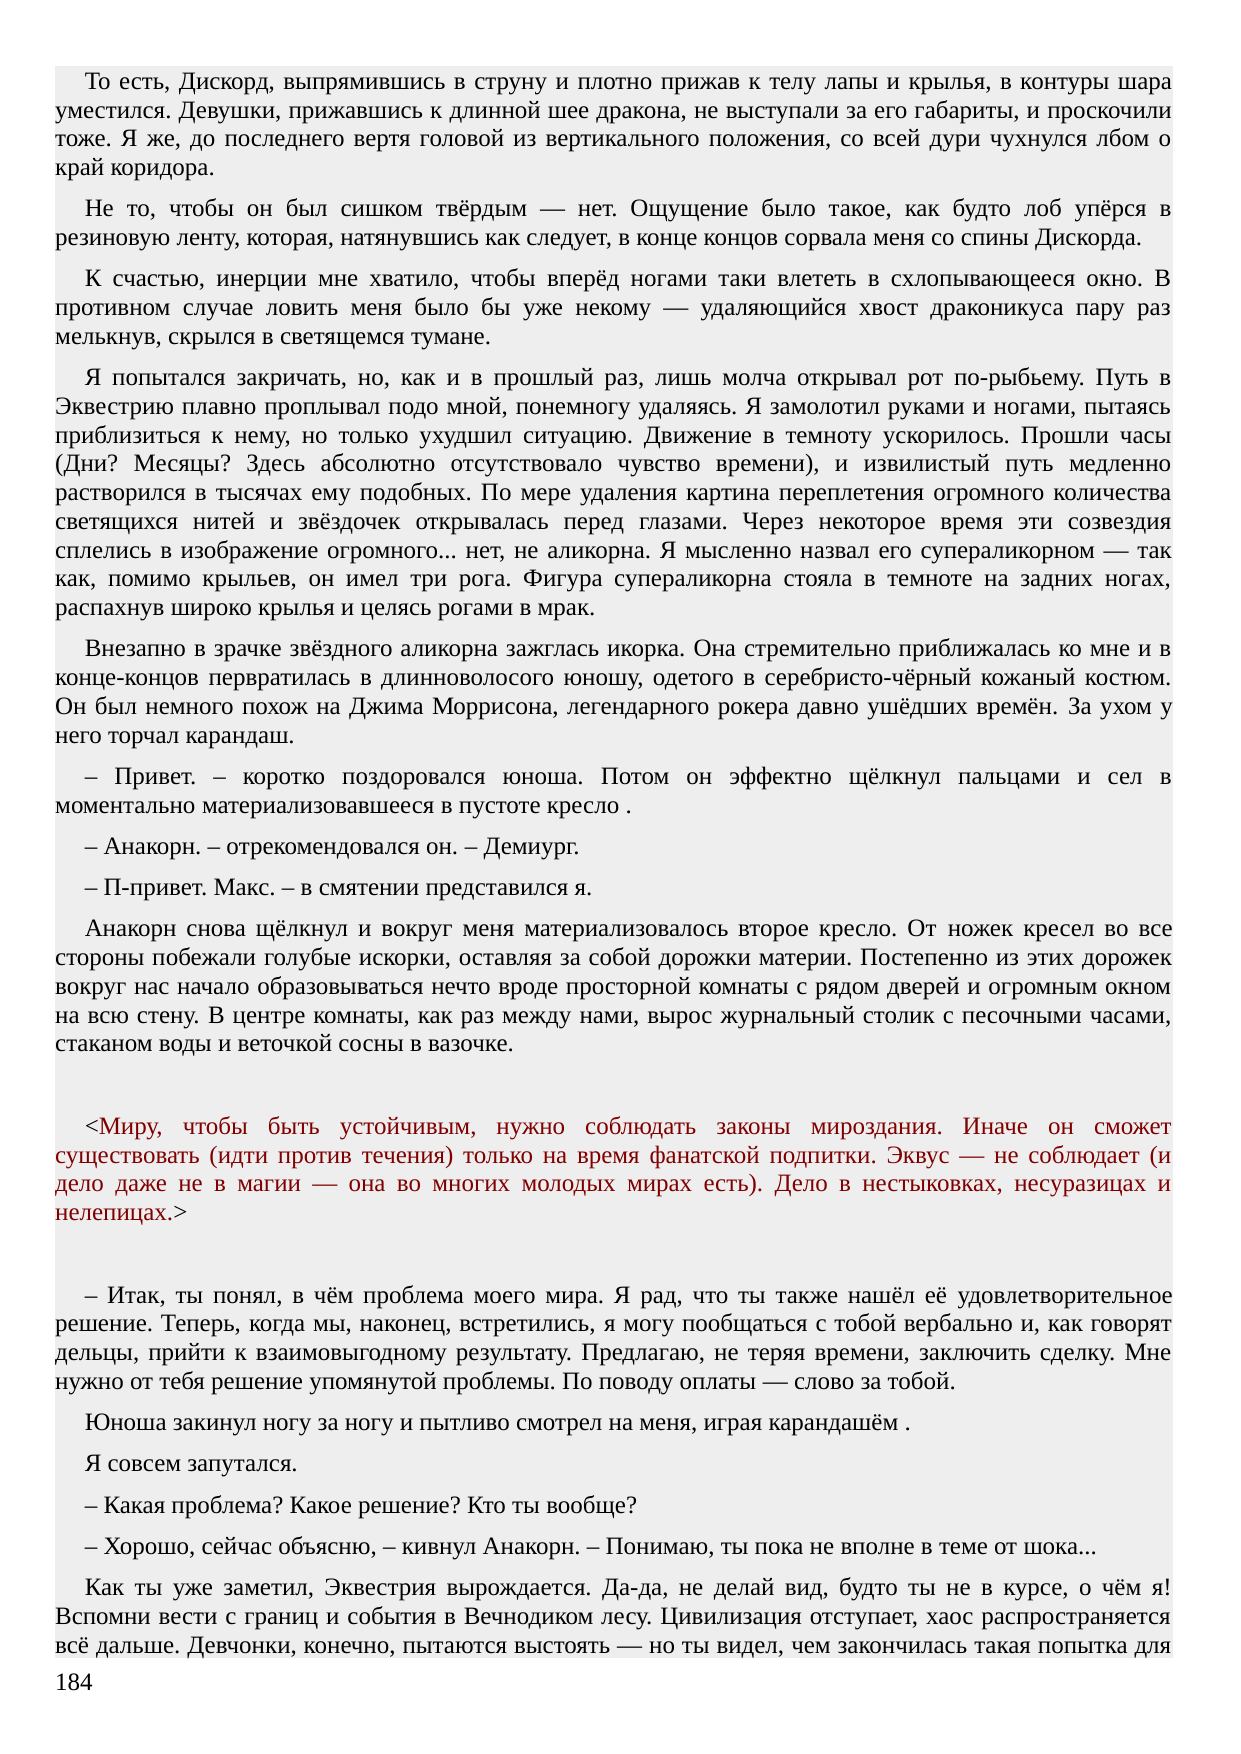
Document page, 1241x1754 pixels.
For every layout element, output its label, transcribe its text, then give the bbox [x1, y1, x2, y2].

text Юноша закинул ногу за ногу и пытливо смотрел на меня, играя карандашём . [55, 1407, 1173, 1436]
text Как ты уже заметил, Эквестрия вырождается. Да-да, не делай вид, будто ты не в курсе, о чём я! Вспомни вести с границ и события в Вечнодиком лесу. Цивилизация отступает, хаос распространяется всё дальше. Девчонки, конечно, пытаются выстоять — но ты видел, чем закончилась такая попытка для [55, 1572, 1173, 1658]
text <Миру, чтобы быть устойчивым, нужно соблюдать законы мироздания. Иначе он сможет существовать (идти против течения) только на время фанатской подпитки. Эквус — не соблюдает (и дело даже не в магии — она во многих молодых мирах есть). Дело в нестыковках, несуразицах и нелепицах.> [55, 1111, 1173, 1226]
text – Итак, ты понял, в чём проблема моего мира. Я рад, что ты также нашёл её удовлетворительное решение. Теперь, когда мы, наконец, встретились, я могу пообщаться с тобой вербально и, как говорят дельцы, прийти к взаимовыгодному результату. Предлагаю, не теряя времени, заключить сделку. Мне нужно от тебя решение упомянутой проблемы. По поводу оплаты — слово за тобой. [55, 1280, 1173, 1395]
text – Хорошо, сейчас объясню, – кивнул Анакорн. – Понимаю, ты пока не вполне в теме от шока... [55, 1531, 1173, 1560]
text Я совсем запутался. [55, 1448, 1173, 1477]
text Внезапно в зрачке звёздного аликорна зажглась икорка. Она стремительно приближалась ко мне и в конце-концов первратилась в длинноволосого юношу, одетого в серебристо-чёрный кожаный костюм. Он был немного похож на Джима Моррисона, легендарного рокера давно ушёдших времён. За ухом у него торчал карандаш. [55, 633, 1173, 748]
text Я попытался закричать, но, как и в прошлый раз, лишь молча открывал рот по-рыбьему. Путь в Эквестрию плавно проплывал подо мной, понемногу удаляясь. Я замолотил руками и ногами, пытаясь приблизиться к нему, но только ухудшил ситуацию. Движение в темноту ускорилось. Прошли часы (Дни? Месяцы? Здесь абсолютно отсутствовало чувство времени), и извилистый путь медленно растворился в тысячах ему подобных. По мере удаления картина переплетения огромного количества светящихся нитей и звёздочек открывалась перед глазами. Через некоторое время эти созвездия сплелись в изображение огромного... нет, не аликорна. Я мысленно назвал его супераликорном — так как, помимо крыльев, он имел три рога. Фигура супераликорна стояла в темноте на задних ногах, распахнув широко крылья и целясь рогами в мрак. [55, 362, 1173, 621]
text Не то, чтобы он был сишком твёрдым — нет. Ощущение было такое, как будто лоб упёрся в резиновую ленту, которая, натянувшись как следует, в конце концов сорвала меня со спины Дискорда. [55, 193, 1173, 251]
text То есть, Дискорд, выпрямившись в струну и плотно прижав к телу лапы и крылья, в контуры шара уместился. Девушки, прижавшись к длинной шее дракона, не выступали за его габариты, и проскочили тоже. Я же, до последнего вертя головой из вертикального положения, со всей дури чухнулся лбом о край коридора. [55, 66, 1173, 181]
text – Какая проблема? Какое решение? Кто ты вообще? [55, 1490, 1173, 1518]
text К счастью, инерции мне хватило, чтобы вперёд ногами таки влететь в схлопывающееся окно. В противном случае ловить меня было бы уже некому — удаляющийся хвост драконикуса пару раз мелькнув, скрылся в светящемся тумане. [55, 263, 1173, 350]
text – Анакорн. – отрекомендовался он. – Демиург. [55, 831, 1173, 860]
text – Привет. – коротко поздоровался юноша. Потом он эффектно щёлкнул пальцами и сел в моментально материализовавшееся в пустоте кресло . [55, 761, 1173, 818]
text Анакорн снова щёлкнул и вокруг меня материализовалось второе кресло. От ножек кресел во все стороны побежали голубые искорки, оставляя за собой дорожки материи. Постепенно из этих дорожек вокруг нас начало образовываться нечто вроде просторной комнаты с рядом дверей и огромным окном на всю стену. В центре комнаты, как раз между нами, вырос журнальный столик с песочными часами, стаканом воды и веточкой сосны в вазочке. [55, 913, 1173, 1057]
text – П-привет. Макс. – в смятении представился я. [55, 872, 1173, 901]
